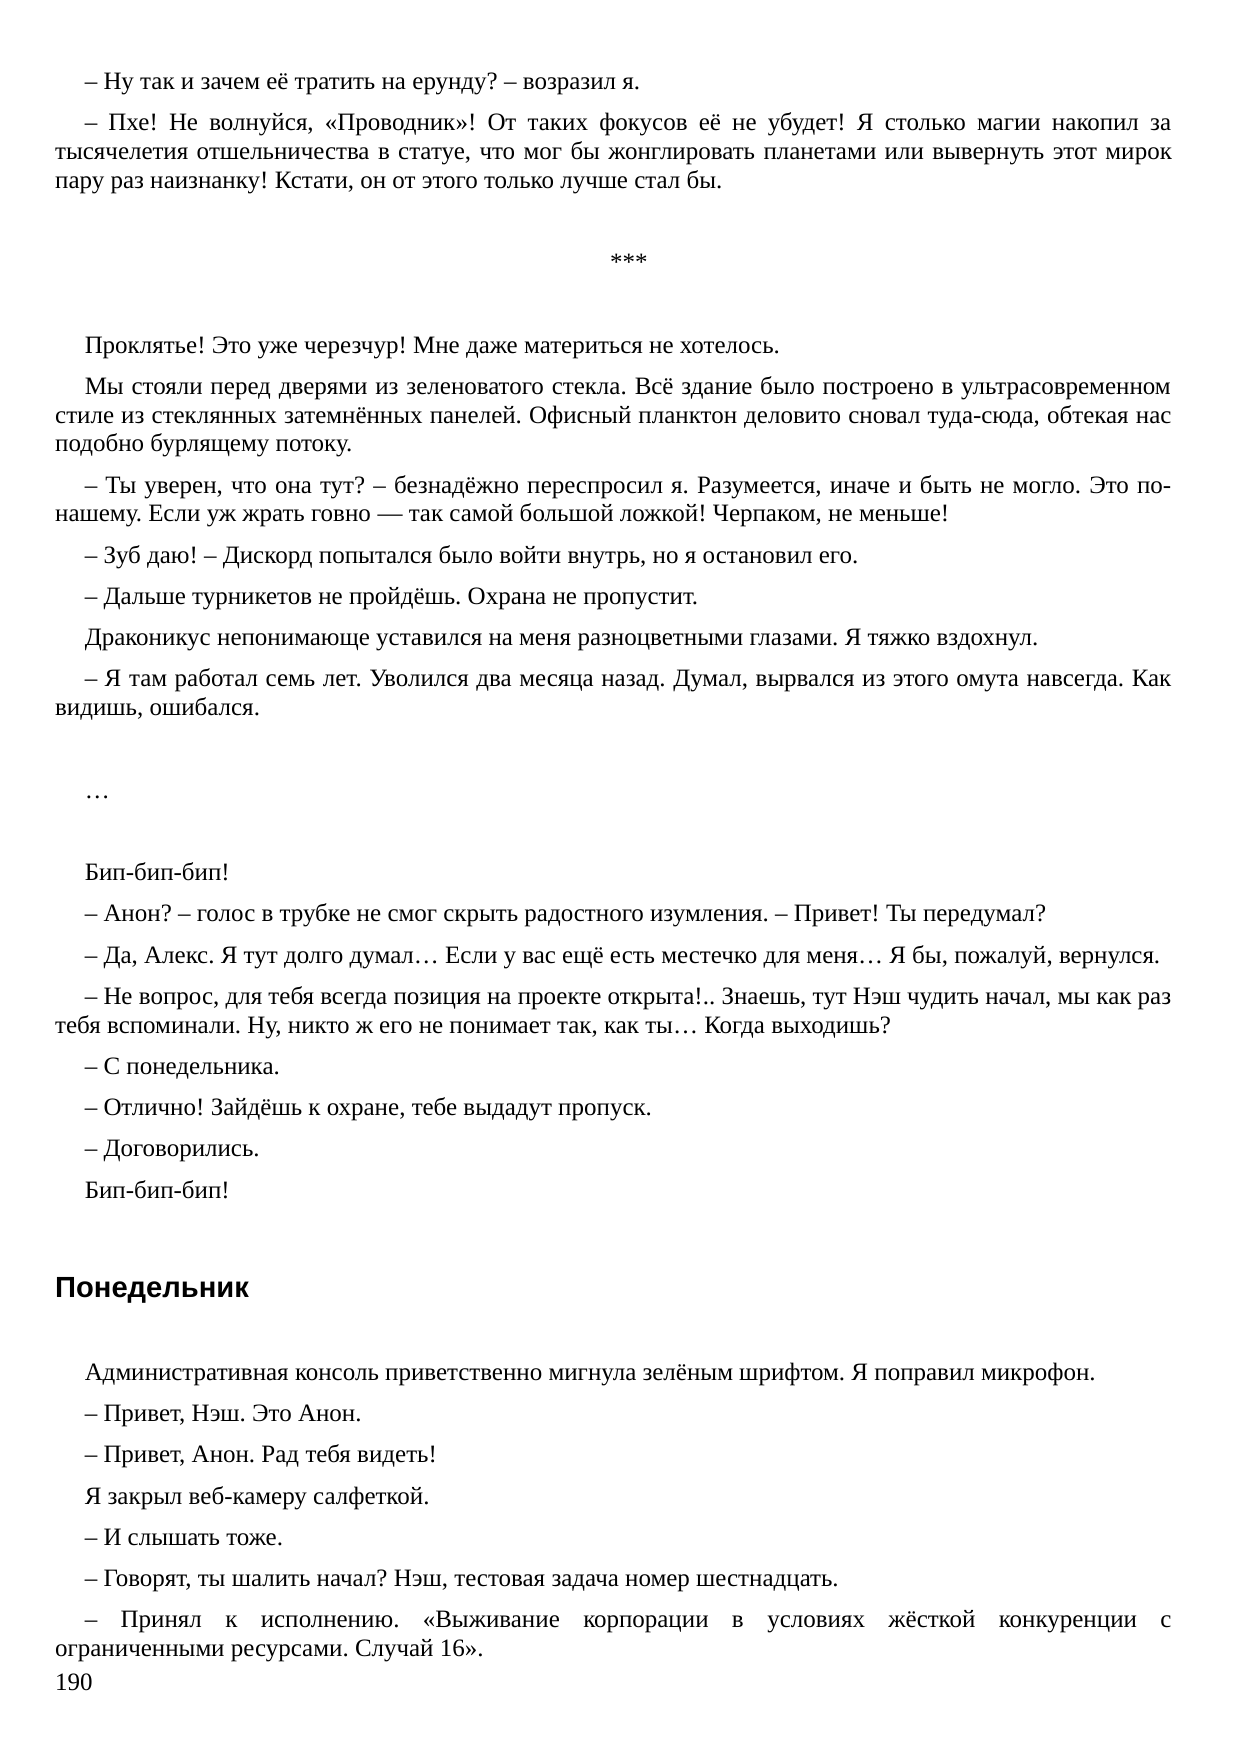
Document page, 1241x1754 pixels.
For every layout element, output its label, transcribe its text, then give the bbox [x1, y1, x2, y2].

text Я закрыл веб-камеру салфеткой. [55, 1481, 1173, 1509]
text Драконикус непонимающе уставился на меня разноцветными глазами. Я тяжко вздохнул. [55, 622, 1173, 651]
text – Дальше турникетов не пройдёшь. Охрана не пропустит. [55, 581, 1173, 610]
text Мы стояли перед дверями из зеленоватого стекла. Всё здание было построено в ультрасовременном стиле из стеклянных затемнённых панелей. Офисный планктон деловито сновал туда-сюда, обтекая нас подобно бурлящему потоку. [55, 371, 1173, 457]
text – Анон? – голос в трубке не смог скрыть радостного изумления. – Привет! Ты передумал? [55, 898, 1173, 927]
text – Говорят, ты шалить начал? Нэш, тестовая задача номер шестнадцать. [55, 1563, 1173, 1592]
text – Ты уверен, что она тут? – безнадёжно переспросил я. Разумеется, иначе и быть не могло. Это по-нашему. Если уж жрать говно — так самой большой ложкой! Черпаком, не меньше! [55, 470, 1173, 527]
text – Зуб даю! – Дискорд попытался было войти внутрь, но я остановил его. [55, 540, 1173, 568]
text – С понедельника. [55, 1051, 1173, 1080]
text – Ну так и зачем её тратить на ерунду? – возразил я. [55, 66, 1173, 95]
text – Привет, Анон. Рад тебя видеть! [55, 1439, 1173, 1468]
text *** [55, 247, 1173, 276]
text … [55, 775, 1173, 803]
text – Не вопрос, для тебя всегда позиция на проекте открыта!.. Знаешь, тут Нэш чудить начал, мы как раз тебя вспоминали. Ну, никто ж его не понимает так, как ты… Когда выходишь? [55, 981, 1173, 1038]
text Бип-бип-бип! [55, 1175, 1173, 1203]
text – Пхе! Не волнуйся, «Проводник»! От таких фокусов её не убудет! Я столько магии накопил за тысячелетия отшельничества в статуе, что мог бы жонглировать планетами или вывернуть этот мирок пару раз наизнанку! Кстати, он от этого только лучше стал бы. [55, 107, 1173, 193]
text – Да, Алекс. Я тут долго думал… Если у вас ещё есть местечко для меня… Я бы, пожалуй, вернулся. [55, 940, 1173, 968]
text – Принял к исполнению. «Выживание корпорации в условиях жёсткой конкуренции с ограниченными ресурсами. Случай 16». [55, 1604, 1173, 1662]
text – И слышать тоже. [55, 1522, 1173, 1551]
subtitle Понедельник [55, 1270, 1173, 1303]
text Административная консоль приветственно мигнула зелёным шрифтом. Я поправил микрофон. [55, 1357, 1173, 1386]
text Бип-бип-бип! [55, 857, 1173, 886]
text – Отлично! Зайдёшь к охране, тебе выдадут пропуск. [55, 1092, 1173, 1121]
text – Договорились. [55, 1133, 1173, 1162]
text Проклятье! Это уже черезчур! Мне даже материться не хотелось. [55, 330, 1173, 358]
text – Я там работал семь лет. Уволился два месяца назад. Думал, вырвался из этого омута навсегда. Как видишь, ошибался. [55, 663, 1173, 721]
text – Привет, Нэш. Это Анон. [55, 1398, 1173, 1427]
